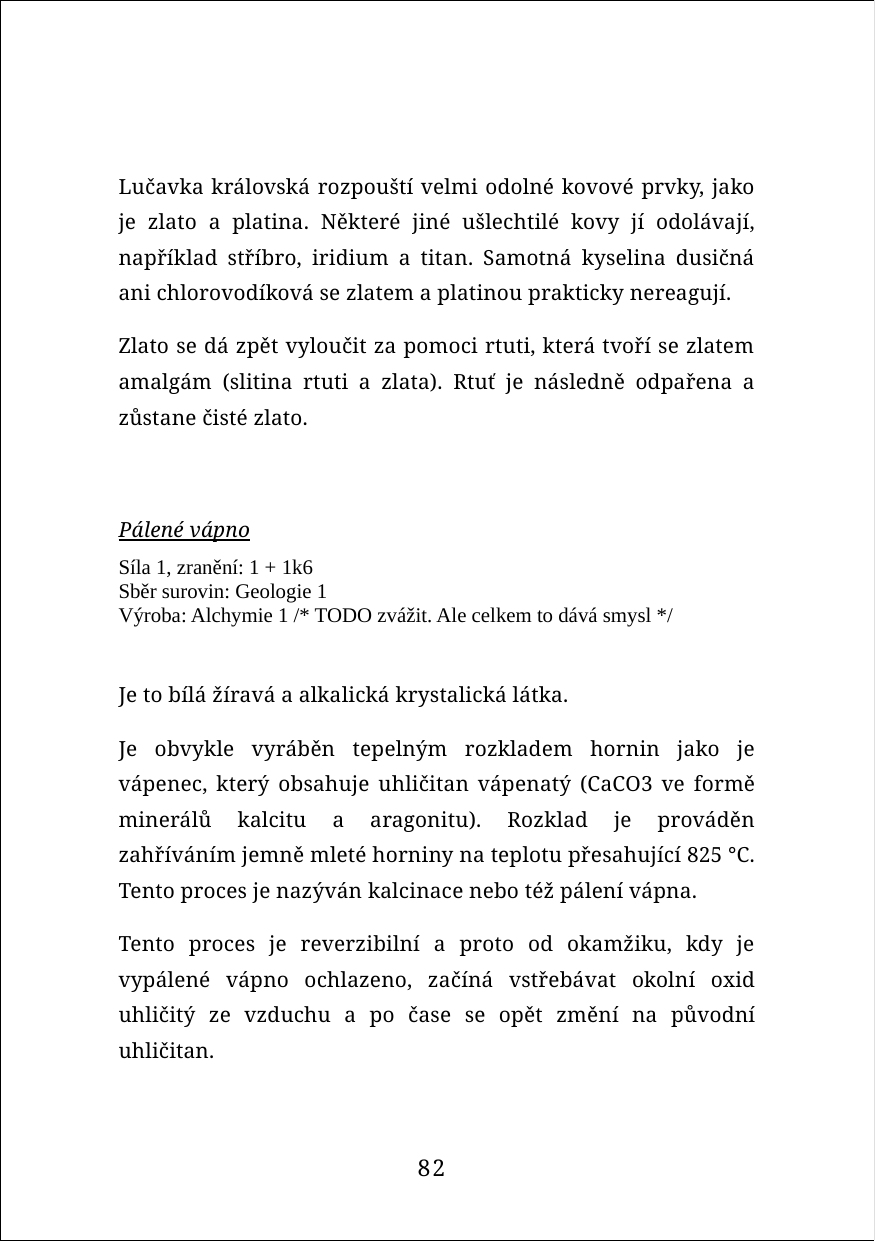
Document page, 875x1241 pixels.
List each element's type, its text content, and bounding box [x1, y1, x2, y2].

text Zlato se dá zpět vyloučit za pomoci rtuti, která tvoří se zlatem amalgám (slitina rtuti a zlata). Rtuť je následně odpařena a zůstane čisté zlato. [118, 332, 756, 431]
text Tento proces je reverzibilní a proto od okamžiku, kdy je vypálené vápno ochlazeno, začíná vstřebávat okolní oxid uhličitý ze vzduchu a po čase se opět změní na původní uhličitan. [118, 929, 756, 1064]
subtitle Pálené vápno [118, 515, 756, 543]
text Je to bílá žíravá a alkalická krystalická látka. [118, 681, 756, 709]
text Výroba: Alchymie 1 /* TODO zvážit. Ale celkem to dává smysl */ [118, 603, 756, 627]
text Lučavka královská rozpouští velmi odolné kovové prvky, jako je zlato a platina. Některé jiné ušlechtilé kovy jí odolávají, například stříbro, iridium a titan. Samotná kyselina dusičná ani chlorovodíková se zlatem a platinou prakticky nereagují. [118, 172, 756, 307]
text Je obvykle vyráběn tepelným rozkladem hornin jako je vápenec, který obsahuje uhličitan vápenatý (CaCO3 ve formě minerálů kalcitu a aragonitu). Rozklad je prováděn zahříváním jemně mleté horniny na teplotu přesahující 825 °C. Tento proces je nazýván kalcinace nebo též pálení vápna. [118, 734, 756, 904]
text Síla 1, zranění: 1 + 1k6 [118, 555, 756, 579]
text Sběr surovin: Geologie 1 [118, 579, 756, 603]
